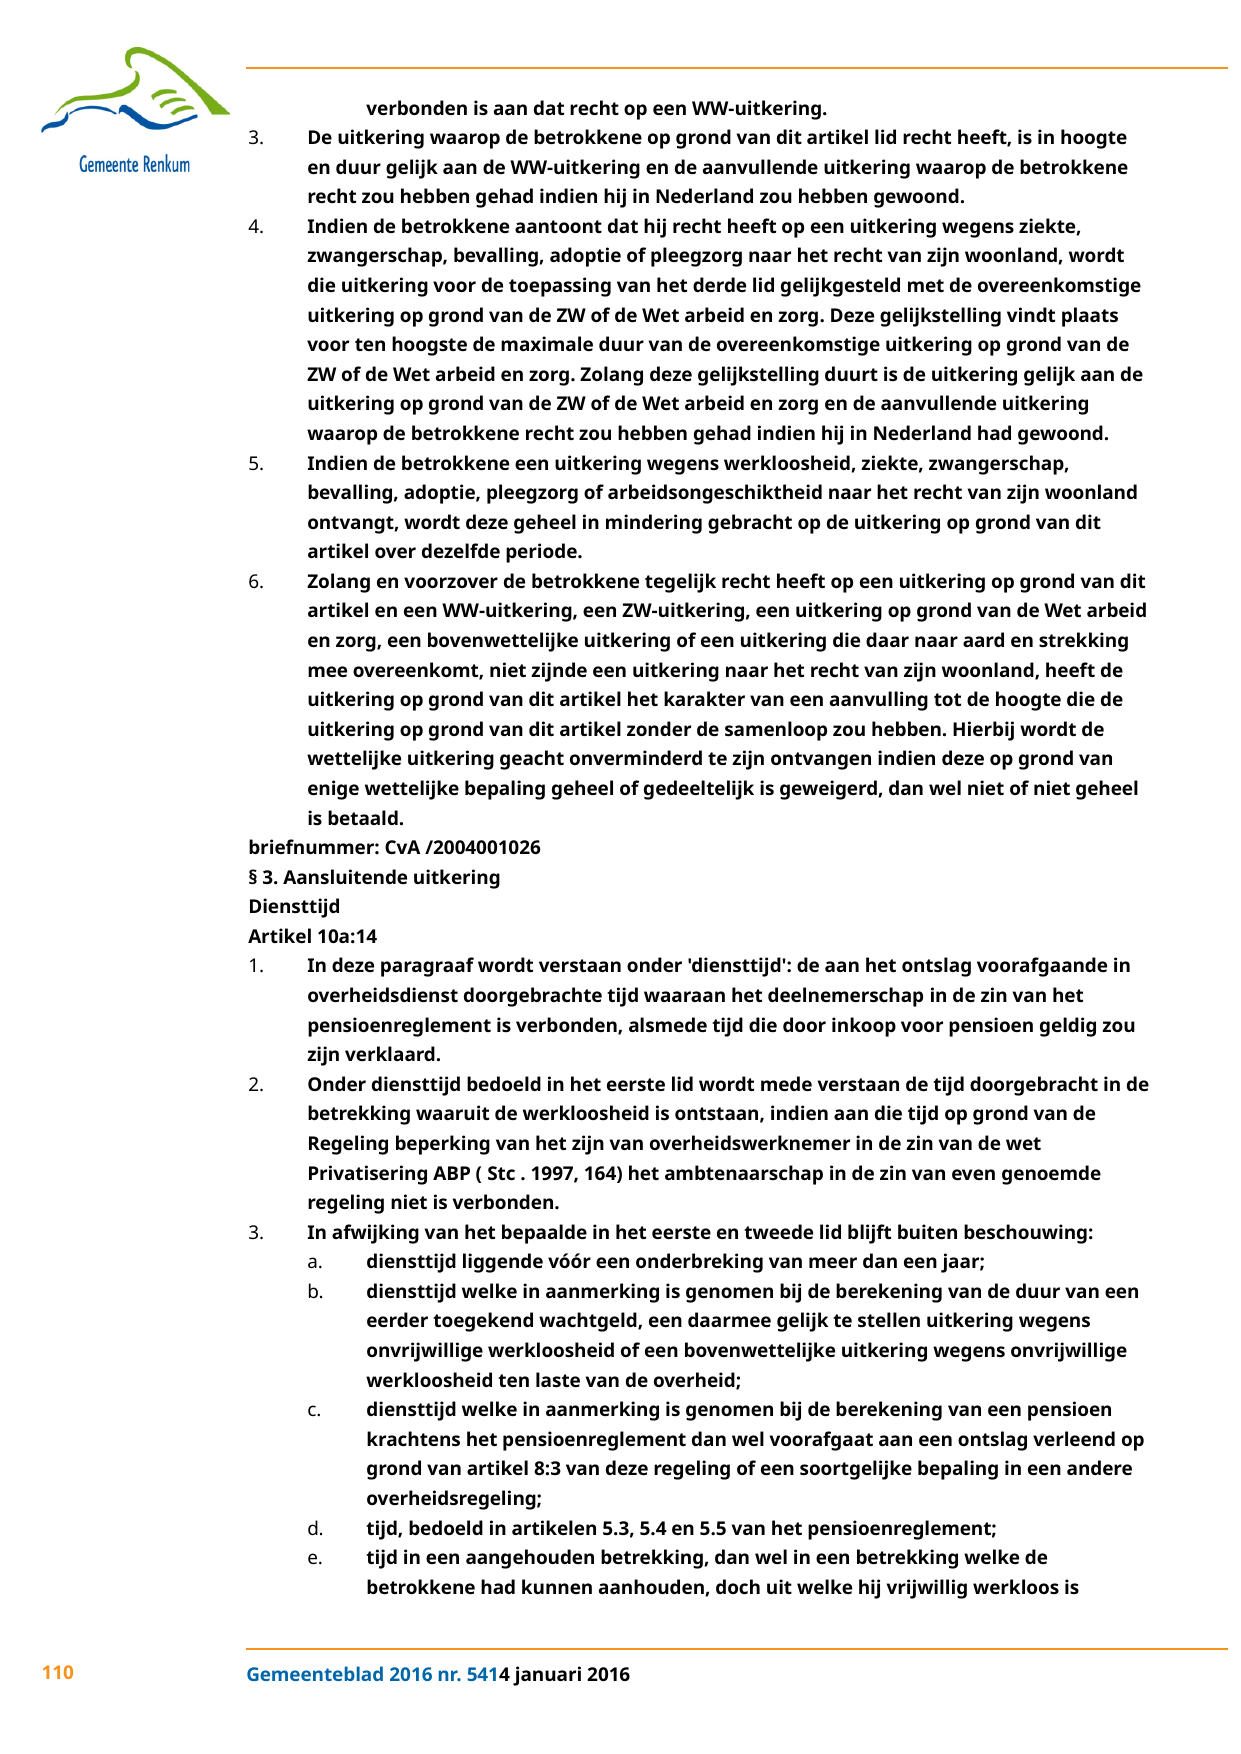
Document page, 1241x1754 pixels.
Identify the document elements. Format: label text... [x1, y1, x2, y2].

list Onder diensttijd bedoeld in het eerste lid wordt mede verstaan de tijd doorgebracht in de betrekking waaruit de werkloosheid is ontstaan, indien aan die tijd op grond van de Regeling beperking van het zijn van overheidswerknemer in de zin van de wet Privatisering ABP ( Stc . 1997, 164) het ambtenaarschap in de zin van even genoemde regeling niet is verbonden. [248, 1071, 1152, 1215]
text § 3. Aansluitende uitkering [248, 864, 1152, 890]
text briefnummer: CvA /2004001026 [248, 834, 1152, 860]
list verbonden is aan dat recht op een WW-uitkering. [307, 95, 1152, 121]
list diensttijd liggende vóór een onderbreking van meer dan een jaar; [307, 1248, 1152, 1274]
list tijd, bedoeld in artikelen 5.3, 5.4 en 5.5 van het pensioenreglement; [307, 1515, 1152, 1541]
list In deze paragraaf wordt verstaan onder 'diensttijd': de aan het ontslag voorafgaande in overheidsdienst doorgebrachte tijd waaraan het deelnemerschap in de zin van het pensioenreglement is verbonden, alsmede tijd die door inkoop voor pensioen geldig zou zijn verklaard. [248, 953, 1152, 1067]
picture [41, 47, 231, 172]
list tijd in een aangehouden betrekking, dan wel in een betrekking welke de betrokkene had kunnen aanhouden, doch uit welke hij vrijwillig werkloos is [307, 1544, 1152, 1600]
text Diensttijd [248, 893, 1152, 919]
list In afwijking van het bepaalde in het eerste en tweede lid blijft buiten beschouwing: [248, 1219, 1152, 1245]
list diensttijd welke in aanmerking is genomen bij de berekening van de duur van een eerder toegekend wachtgeld, een daarmee gelijk te stellen uitkering wegens onvrijwillige werkloosheid of een bovenwettelijke uitkering wegens onvrijwillige werkloosheid ten laste van de overheid; [307, 1278, 1152, 1393]
text Artikel 10a:14 [248, 923, 1152, 949]
list Indien de betrokkene aantoont dat hij recht heeft op een uitkering wegens ziekte, zwangerschap, bevalling, adoptie of pleegzorg naar het recht van zijn woonland, wordt die uitkering voor de toepassing van het derde lid gelijkgesteld met de overeenkomstige uitkering op grond van de ZW of de Wet arbeid en zorg. Deze gelijkstelling vindt plaats voor ten hoogste de maximale duur van de overeenkomstige uitkering op grond van de ZW of de Wet arbeid en zorg. Zolang deze gelijkstelling duurt is de uitkering gelijk aan de uitkering op grond van de ZW of de Wet arbeid en zorg en de aanvullende uitkering waarop de betrokkene recht zou hebben gehad indien hij in Nederland had gewoond. [248, 213, 1152, 446]
list diensttijd welke in aanmerking is genomen bij de berekening van een pensioen krachtens het pensioenreglement dan wel voorafgaat aan een ontslag verleend op grond van artikel 8:3 van deze regeling of een soortgelijke bepaling in een andere overheidsregeling; [307, 1396, 1152, 1511]
list De uitkering waarop de betrokkene op grond van dit artikel lid recht heeft, is in hoogte en duur gelijk aan de WW-uitkering en de aanvullende uitkering waarop de betrokkene recht zou hebben gehad indien hij in Nederland zou hebben gewoond. [248, 124, 1152, 209]
list Zolang en voorzover de betrokkene tegelijk recht heeft op een uitkering op grond van dit artikel en een WW-uitkering, een ZW-uitkering, een uitkering op grond van de Wet arbeid en zorg, een bovenwettelijke uitkering of een uitkering die daar naar aard en strekking mee overeenkomt, niet zijnde een uitkering naar het recht van zijn woonland, heeft de uitkering op grond van dit artikel het karakter van een aanvulling tot de hoogte die de uitkering op grond van dit artikel zonder de samenloop zou hebben. Hierbij wordt de wettelijke uitkering geacht onverminderd te zijn ontvangen indien deze op grond van enige wettelijke bepaling geheel of gedeeltelijk is geweigerd, dan wel niet of niet geheel is betaald. [248, 568, 1152, 831]
list Indien de betrokkene een uitkering wegens werkloosheid, ziekte, zwangerschap, bevalling, adoptie, pleegzorg of arbeidsongeschiktheid naar het recht van zijn woonland ontvangt, wordt deze geheel in mindering gebracht op de uitkering op grond van dit artikel over dezelfde periode. [248, 450, 1152, 564]
